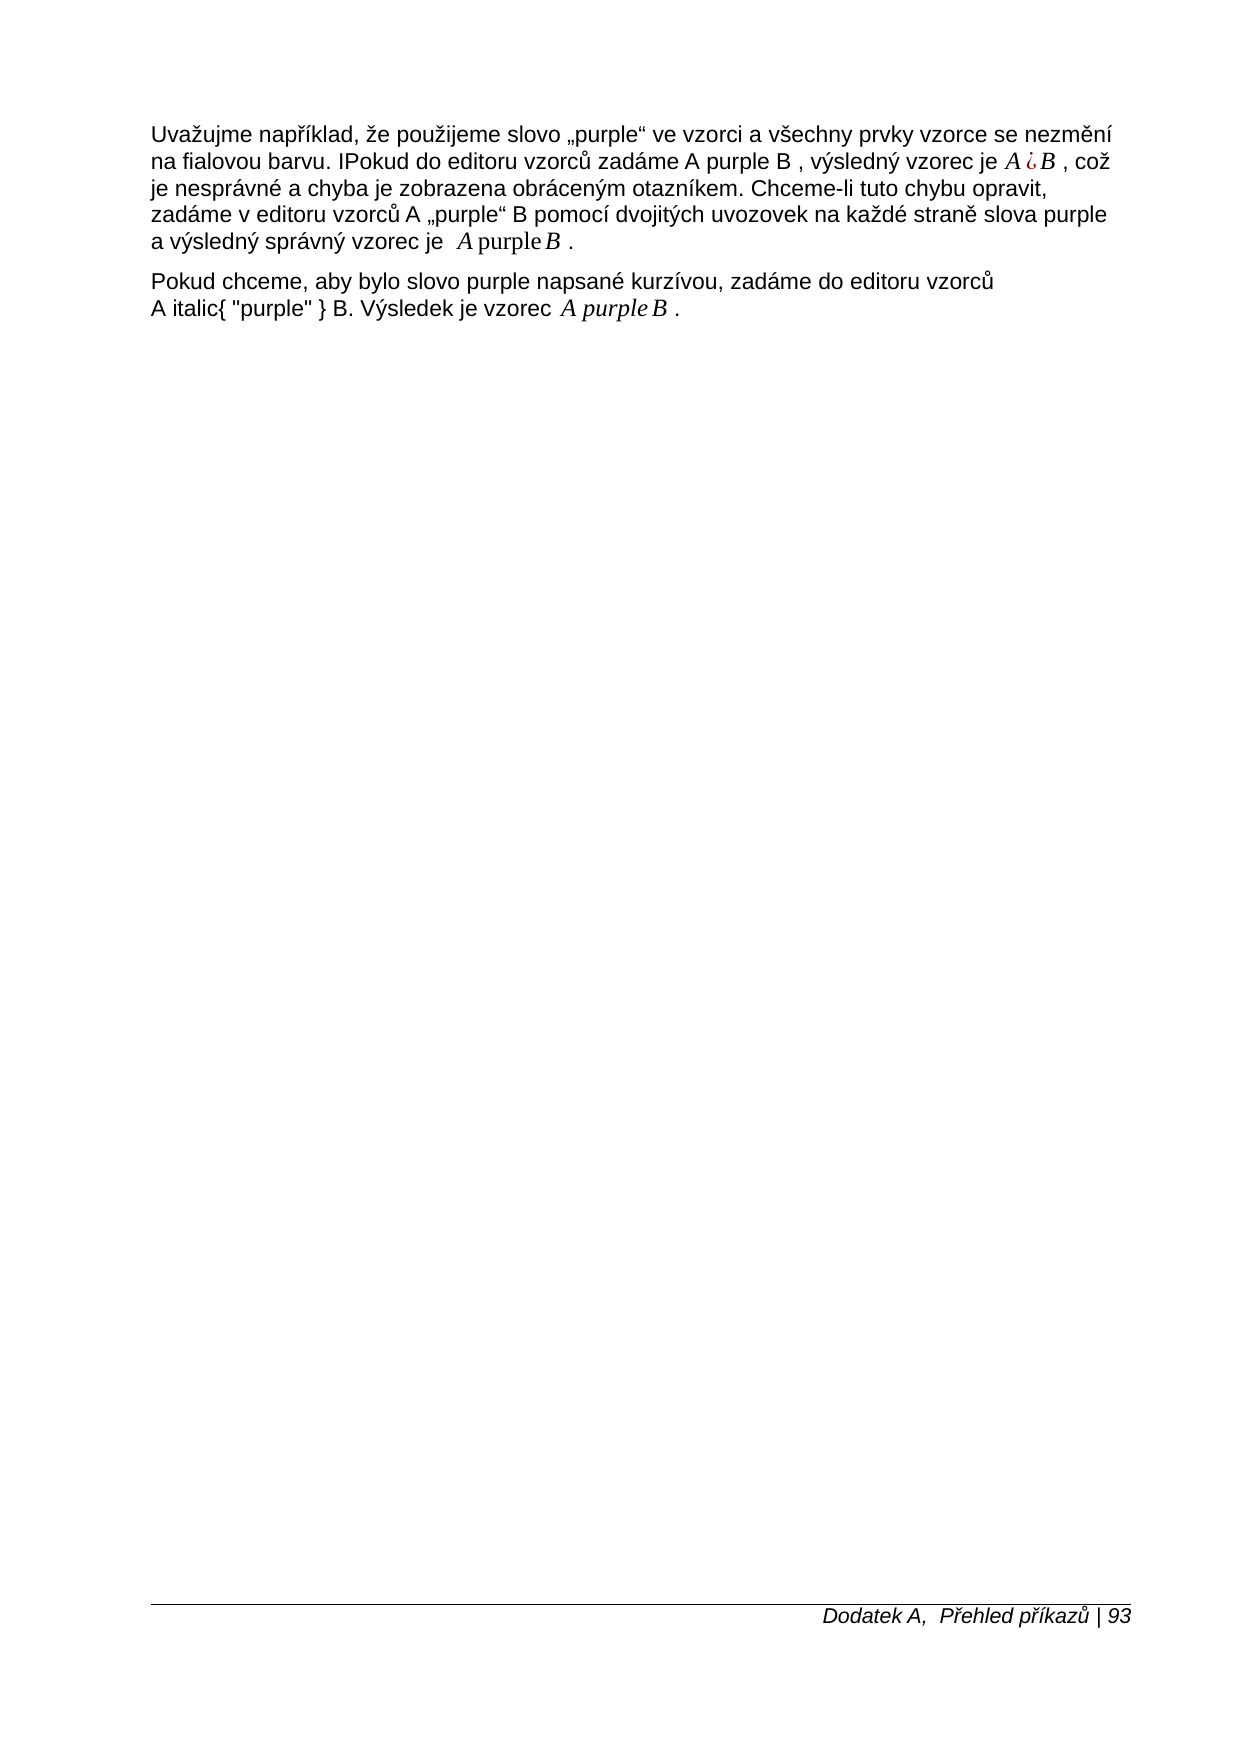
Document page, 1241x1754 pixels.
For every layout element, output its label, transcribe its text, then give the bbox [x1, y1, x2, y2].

text Uvažujme například, že použijeme slovo „purple“ ve vzorci a všechny prvky vzorce se nezmění na fialovou barvu. IPokud do editoru vzorců zadáme A purple B , výsledný vzorec je, což je nesprávné a chyba je zobrazena obráceným otazníkem. Chceme-li tuto chybu opravit, zadáme v editoru vzorců A „purple“ B pomocí dvojitých uvozovek na každé straně slova purple a výsledný správný vzorec je . [151, 121, 1131, 255]
text Pokud chceme, aby bylo slovo purple napsané kurzívou, zadáme do editoru vzorců A italic{ "purple" } B. Výsledek je vzorec . [151, 268, 1131, 322]
